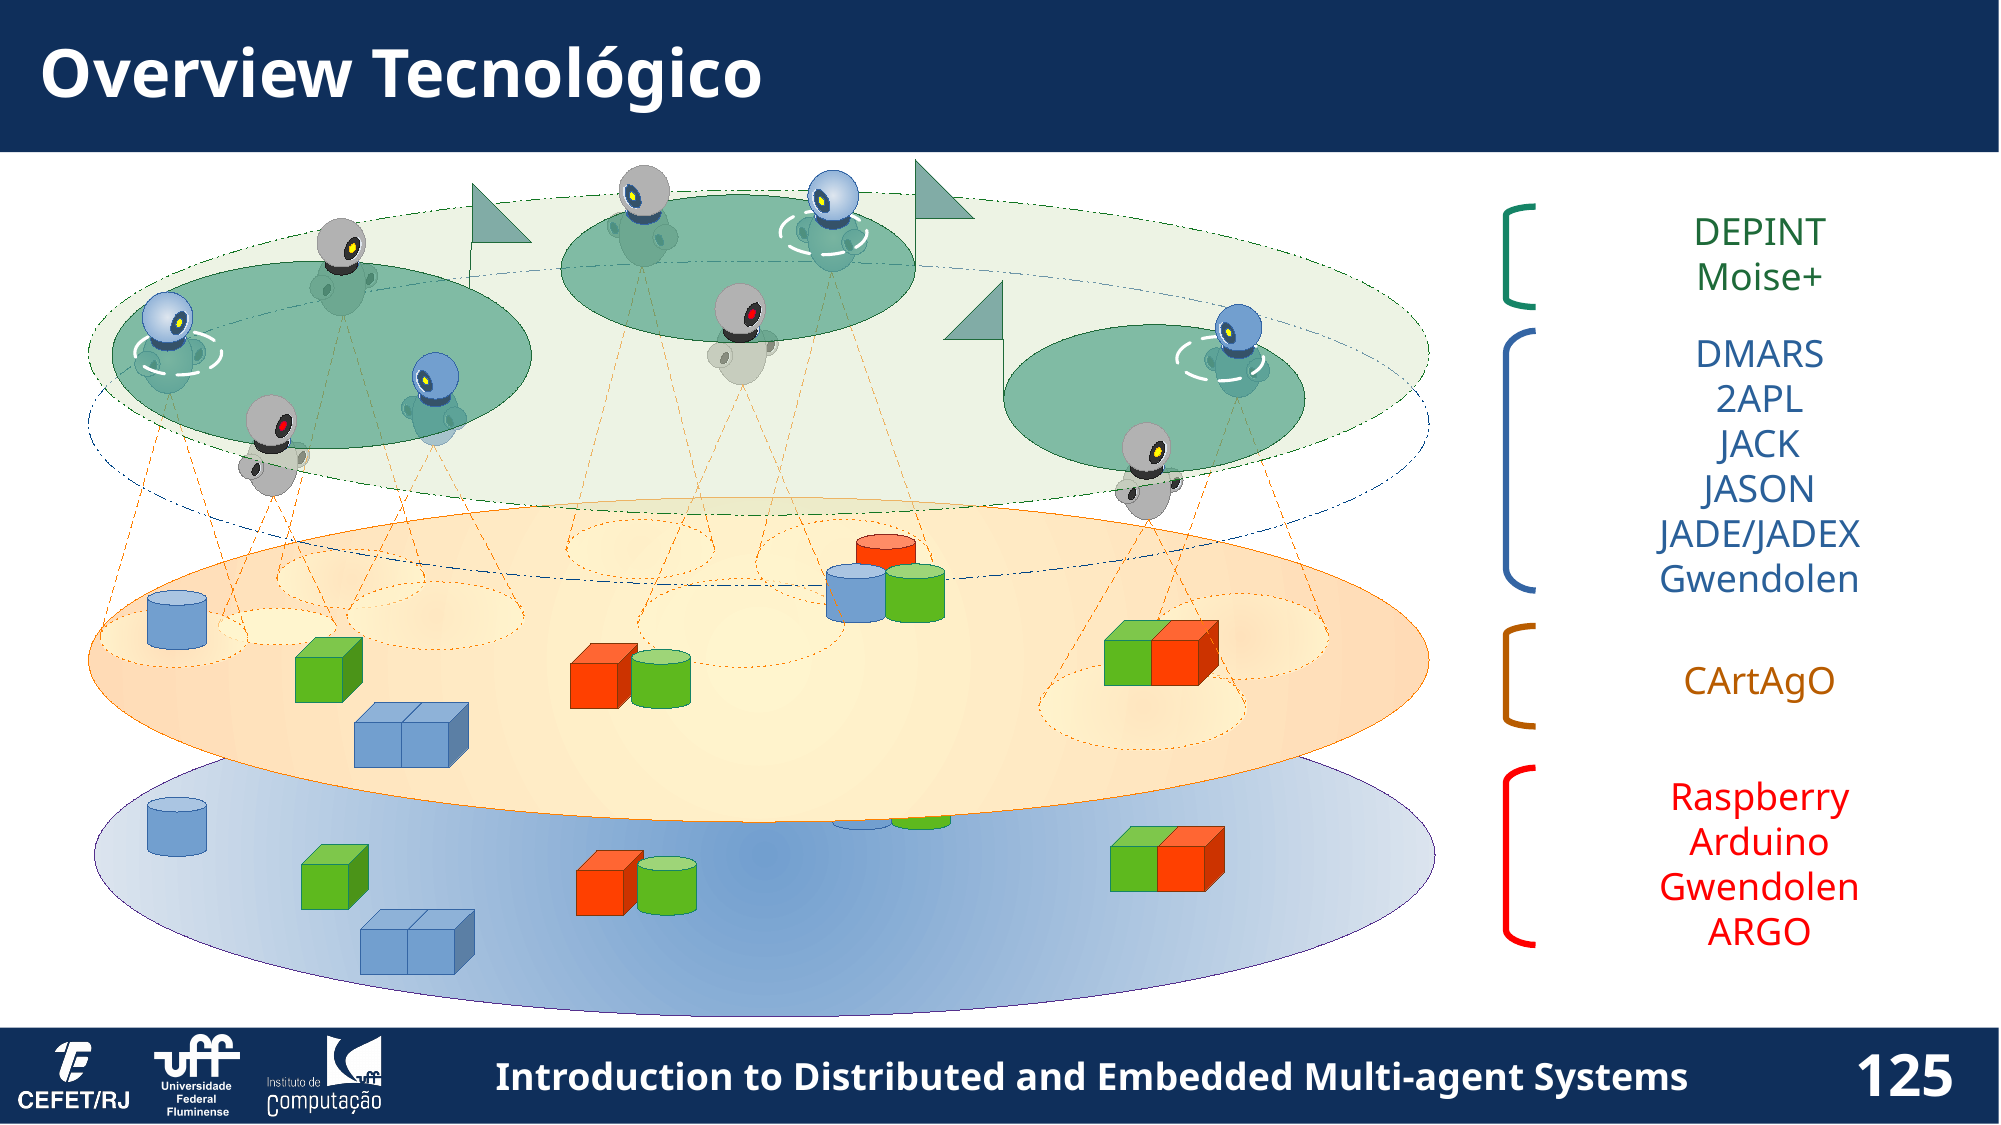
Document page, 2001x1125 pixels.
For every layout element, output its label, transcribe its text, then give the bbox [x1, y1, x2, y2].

text_box CArtAgO [1582, 649, 1937, 710]
text_box Raspberry Arduino Gwendolen ARGO [1582, 765, 1937, 961]
picture [265, 1033, 383, 1117]
text_box [88, 159, 1436, 1017]
text_box Overview Tecnológico [25, 23, 1999, 119]
text_box DEPINT Moise+ [1582, 200, 1937, 305]
picture [18, 1021, 129, 1125]
picture [153, 1033, 241, 1121]
text_box DMARS 2APL JACK JASON JADE/JADEX Gwendolen [1582, 322, 1937, 608]
